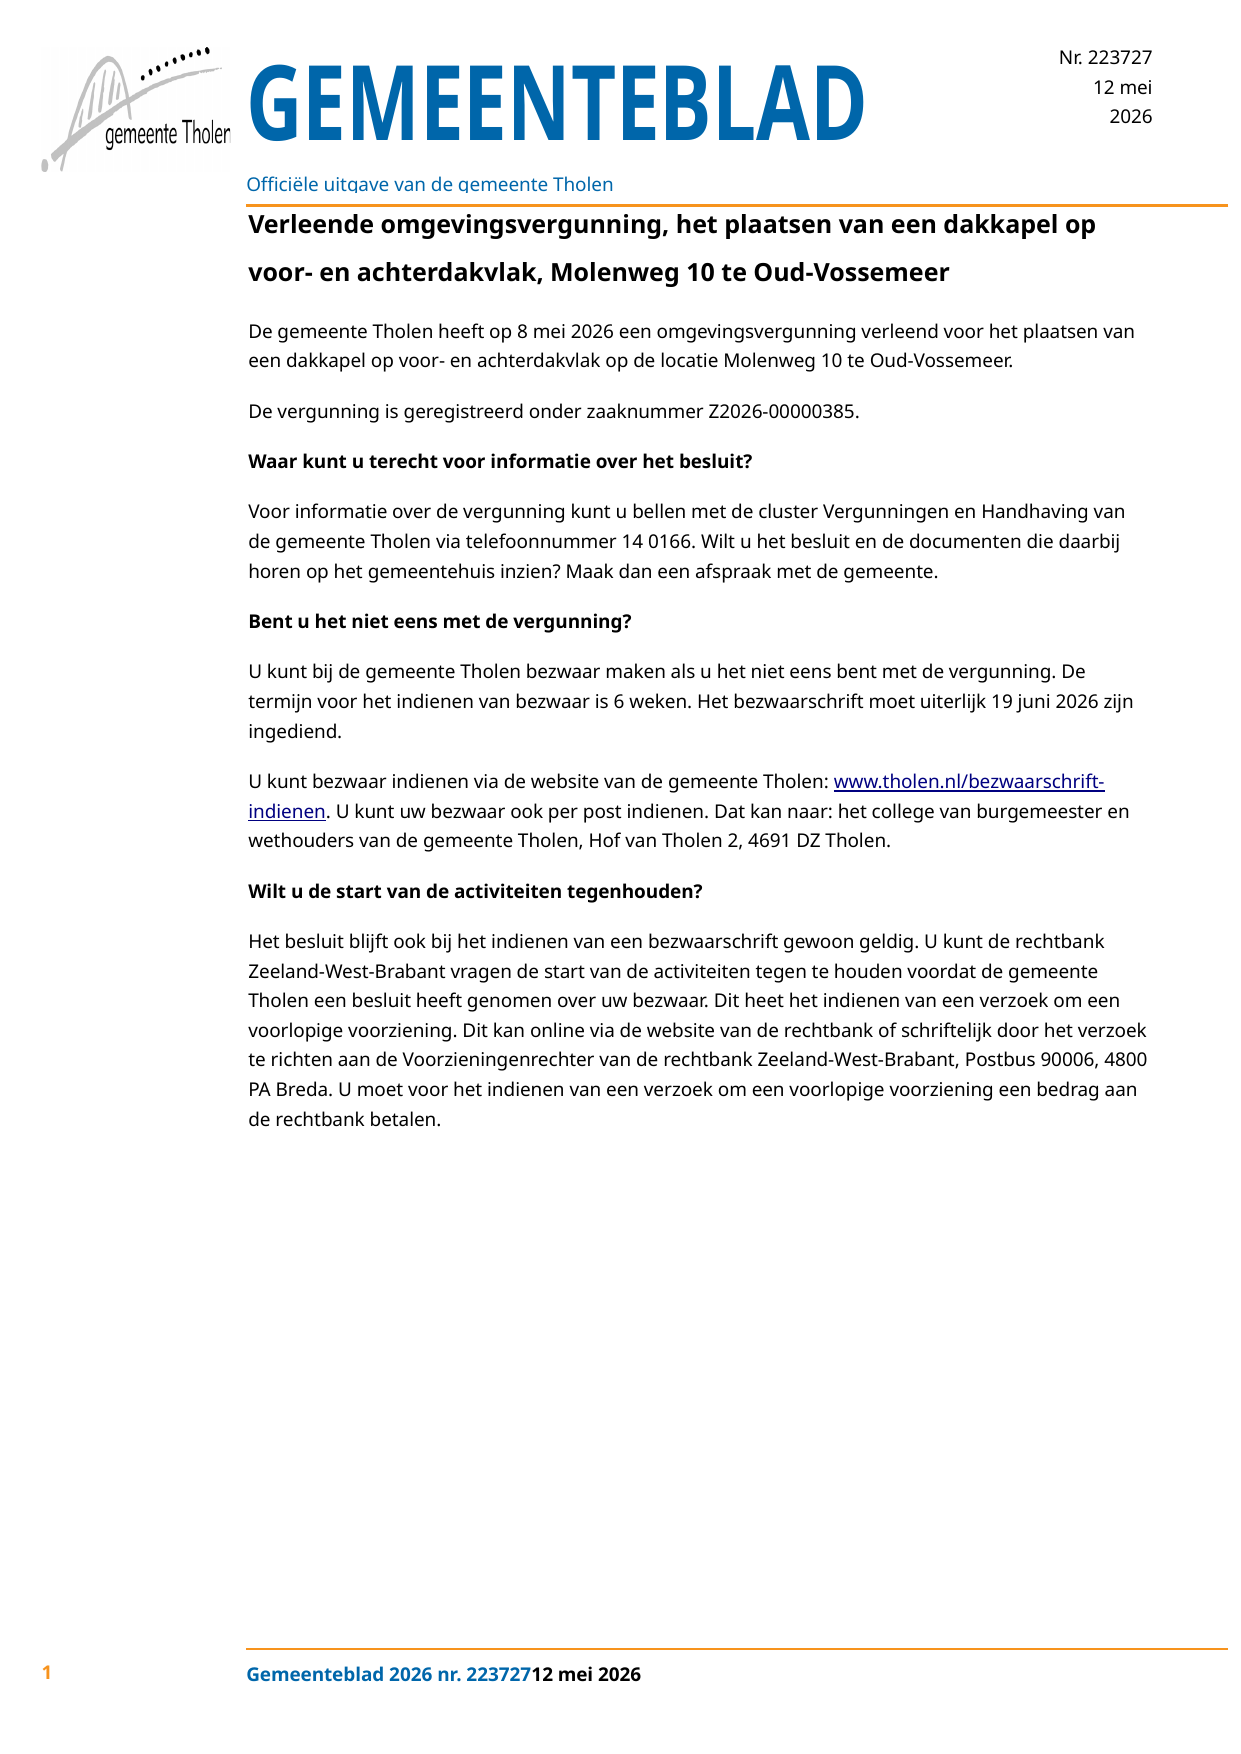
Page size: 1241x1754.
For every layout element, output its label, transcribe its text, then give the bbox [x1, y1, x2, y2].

text U kunt bezwaar indienen via de website van de gemeente Tholen: www.tholen.nl/bezwaarschrift-indienen. U kunt uw bezwaar ook per post indienen. Dat kan naar: het college van burgemeester en wethouders van de gemeente Tholen, Hof van Tholen 2, 4691 DZ Tholen. [248, 768, 1152, 853]
text Voor informatie over de vergunning kunt u bellen met de cluster Vergunningen en Handhaving van de gemeente Tholen via telefoonnummer 14 0166. Wilt u het besluit en de documenten die daarbij horen op het gemeentehuis inzien? Maak dan een afspraak met de gemeente. [248, 499, 1152, 584]
text De gemeente Tholen heeft op 8 mei 2026 een omgevingsvergunning verleend voor het plaatsen van een dakkapel op voor- en achterdakvlak op de locatie Molenweg 10 te Oud-Vossemeer. [248, 318, 1152, 373]
text U kunt bij de gemeente Tholen bezwaar maken als u het niet eens bent met de vergunning. De termijn voor het indienen van bezwaar is 6 weken. Het bezwaarschrift moet uiterlijk 19 juni 2026 zijn ingediend. [248, 659, 1152, 744]
text Bent u het niet eens met de vergunning? [248, 608, 1152, 634]
text Het besluit blijft ook bij het indienen van een bezwaarschrift gewoon geldig. U kunt de rechtbank Zeeland-West-Brabant vragen de start van de activiteiten tegen te houden voordat de gemeente Tholen een besluit heeft genomen over uw bezwaar. Dit heet het indienen van een verzoek om een voorlopige voorziening. Dit kan online via de website van de rechtbank of schriftelijk door het verzoek te richten aan de Voorzieningenrechter van de rechtbank Zeeland-West-Brabant, Postbus 90006, 4800 PA Breda. U moet voor het indienen van een verzoek om een voorlopige voorziening een bedrag aan de rechtbank betalen. [248, 928, 1152, 1132]
text Waar kunt u terecht voor informatie over het besluit? [248, 448, 1152, 474]
text De vergunning is geregistreerd onder zaaknummer Z2026-00000385. [248, 398, 1152, 424]
text Wilt u de start van de activiteiten tegenhouden? [248, 878, 1152, 904]
picture [41, 47, 231, 172]
text Verleende omgevingsvergunning, het plaatsen van een dakkapel op voor- en achterdakvlak, Molenweg 10 te Oud-Vossemeer [248, 207, 1152, 288]
